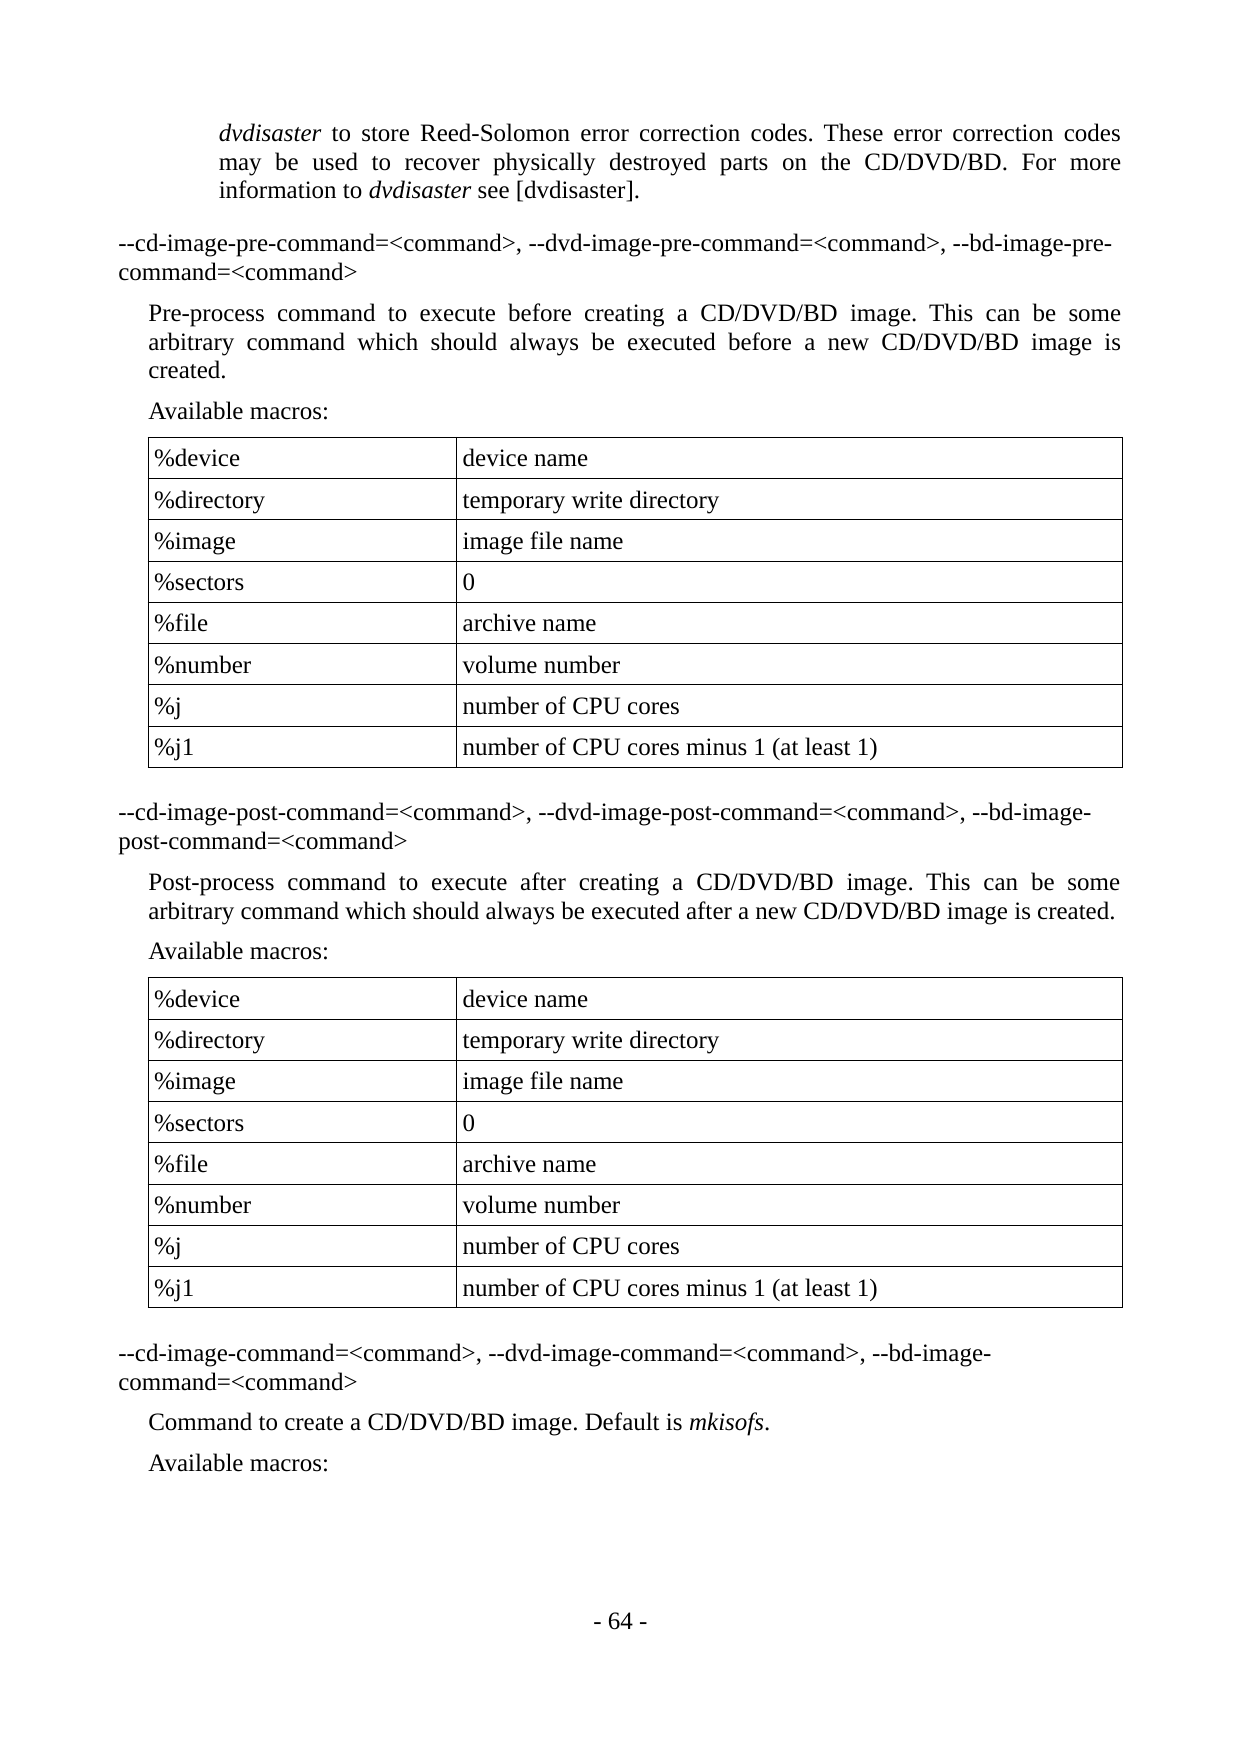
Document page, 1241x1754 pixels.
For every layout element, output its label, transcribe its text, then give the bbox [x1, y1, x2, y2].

text Available macros: [148, 1448, 1122, 1477]
table_cell 0 [457, 1102, 1122, 1142]
table_cell number of CPU cores [457, 1226, 1122, 1266]
table_cell %j [149, 685, 456, 726]
table_cell %directory [149, 479, 456, 519]
table_header device name [457, 438, 1122, 478]
table_cell %j1 [149, 1267, 456, 1307]
text dvdisaster to store Reed-Solomon error correction codes. These error correction codes may be used to recover physically destroyed parts on the CD/DVD/BD. For more information to dvdisaster see [dvdisaster]. [148, 118, 1122, 204]
table_cell %j1 [149, 727, 456, 767]
table_cell %j [149, 1226, 456, 1266]
table_cell volume number [457, 644, 1122, 684]
table_cell %image [149, 520, 456, 561]
table_cell 0 [457, 562, 1122, 602]
table_cell image file name [457, 520, 1122, 561]
text Available macros: [148, 396, 1122, 425]
table_cell image file name [457, 1061, 1122, 1101]
table_cell number of CPU cores minus 1 (at least 1) [457, 1267, 1122, 1307]
table_header %device [149, 978, 456, 1018]
table_cell temporary write directory [457, 479, 1122, 519]
table_cell volume number [457, 1185, 1122, 1225]
text Command to create a CD/DVD/BD image. Default is mkisofs. [148, 1407, 1122, 1436]
table_cell number of CPU cores minus 1 (at least 1) [457, 727, 1122, 767]
table_cell %directory [149, 1020, 456, 1060]
table_cell archive name [457, 603, 1122, 643]
table_cell temporary write directory [457, 1020, 1122, 1060]
table_cell %sectors [149, 1102, 456, 1142]
table_cell %image [149, 1061, 456, 1101]
text Post-process command to execute after creating a CD/DVD/BD image. This can be some arbitrary command which should always be executed after a new CD/DVD/BD image is created. [148, 867, 1122, 924]
title --cd-image-command=<command>, --dvd-image-command=<command>, --bd-image-command=<command> [118, 1338, 1122, 1395]
text Available macros: [148, 936, 1122, 965]
table_header %device [149, 438, 456, 478]
table_cell %file [149, 1143, 456, 1183]
table_cell %number [149, 644, 456, 684]
title --cd-image-post-command=<command>, --dvd-image-post-command=<command>, --bd-image-post-command=<command> [118, 797, 1122, 855]
title --cd-image-pre-command=<command>, --dvd-image-pre-command=<command>, --bd-image-pre-command=<command> [118, 228, 1122, 286]
table_cell %number [149, 1185, 456, 1225]
table_cell %file [149, 603, 456, 643]
table_cell %sectors [149, 562, 456, 602]
table_cell number of CPU cores [457, 685, 1122, 726]
table_cell archive name [457, 1143, 1122, 1183]
text Pre-process command to execute before creating a CD/DVD/BD image. This can be some arbitrary command which should always be executed before a new CD/DVD/BD image is created. [148, 298, 1122, 384]
table_header device name [457, 978, 1122, 1018]
